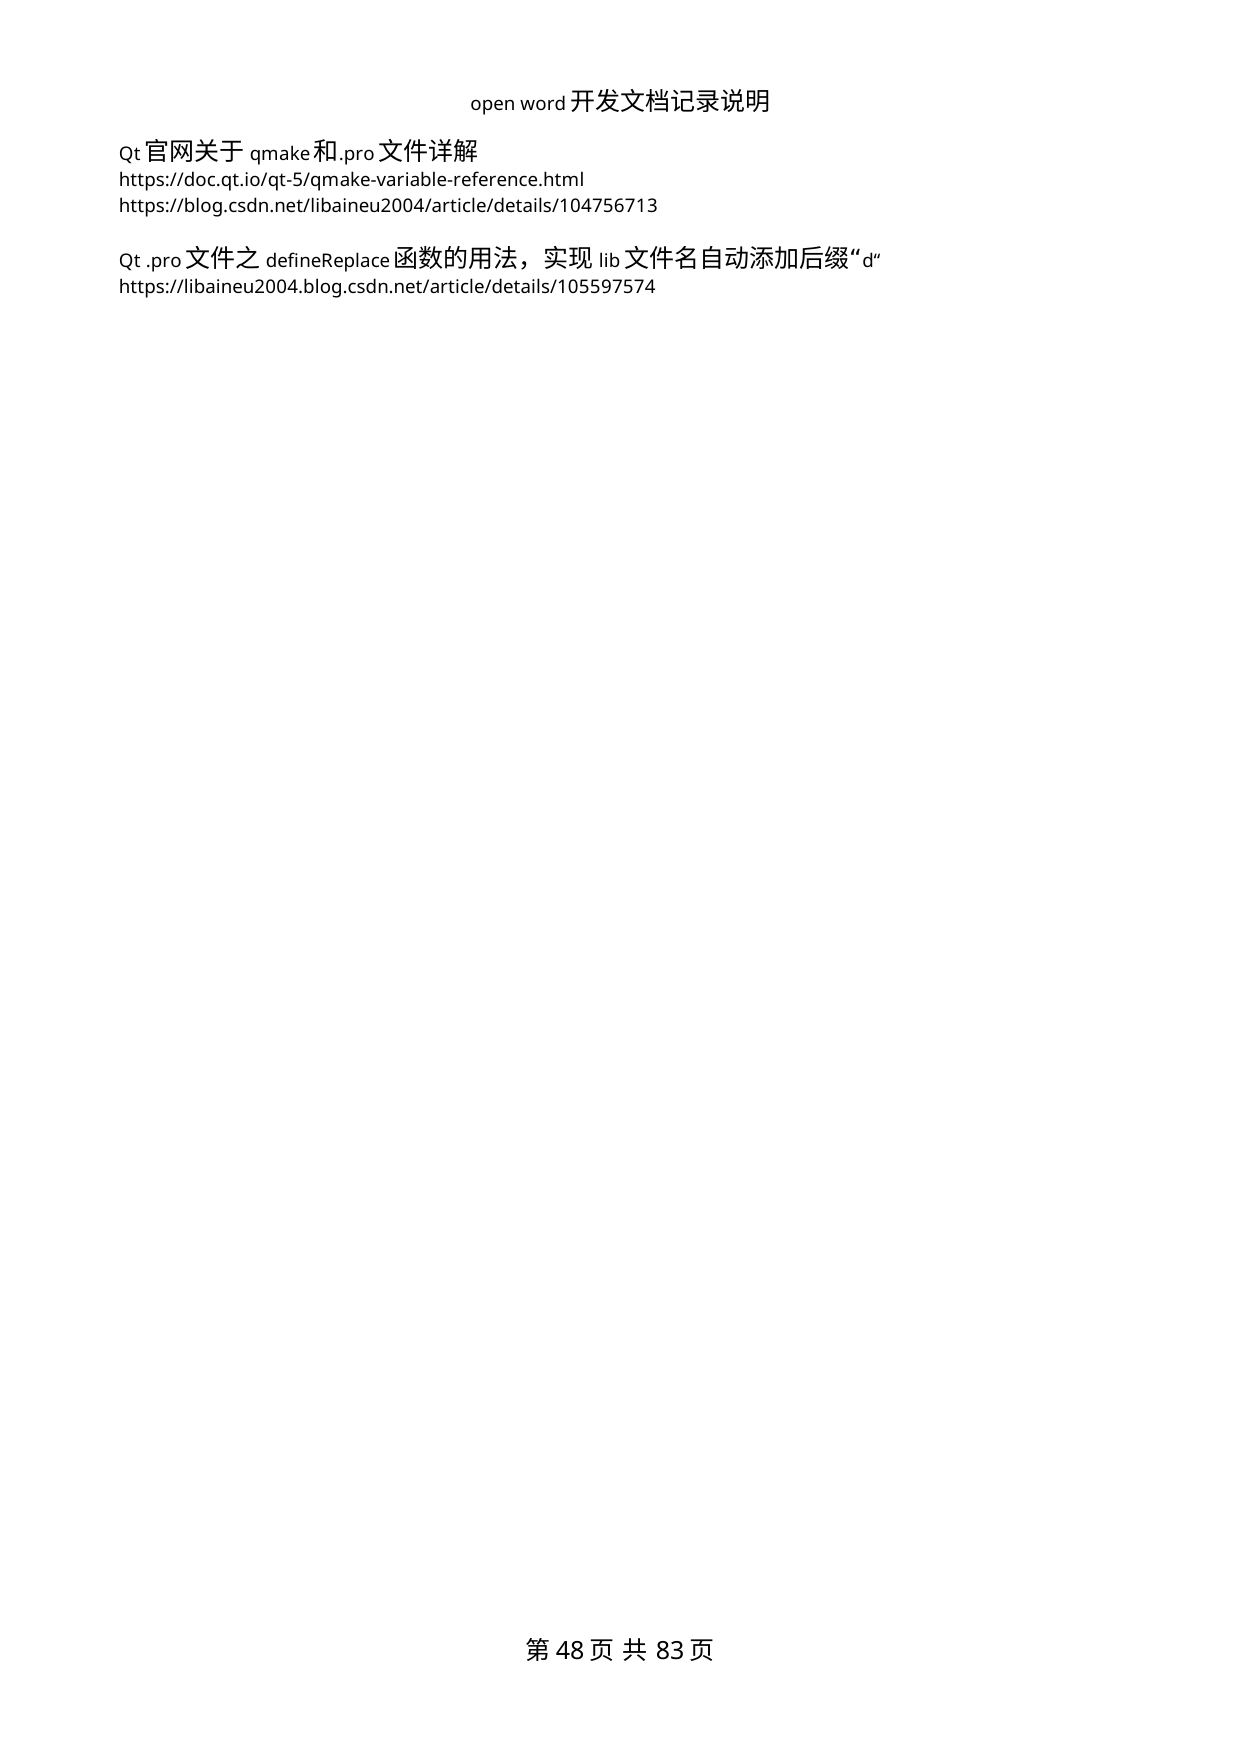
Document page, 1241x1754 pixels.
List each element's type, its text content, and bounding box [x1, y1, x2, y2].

text https://libaineu2004.blog.csdn.net/article/details/105597574 [119, 273, 1121, 299]
text Qt .pro文件之defineReplace函数的用法，实现lib文件名自动添加后缀“d“ [119, 244, 1121, 273]
text https://doc.qt.io/qt-5/qmake-variable-reference.html [119, 166, 1121, 192]
text https://blog.csdn.net/libaineu2004/article/details/104756713 [119, 192, 1121, 218]
text Qt官网关于qmake和.pro文件详解 [119, 137, 1121, 166]
